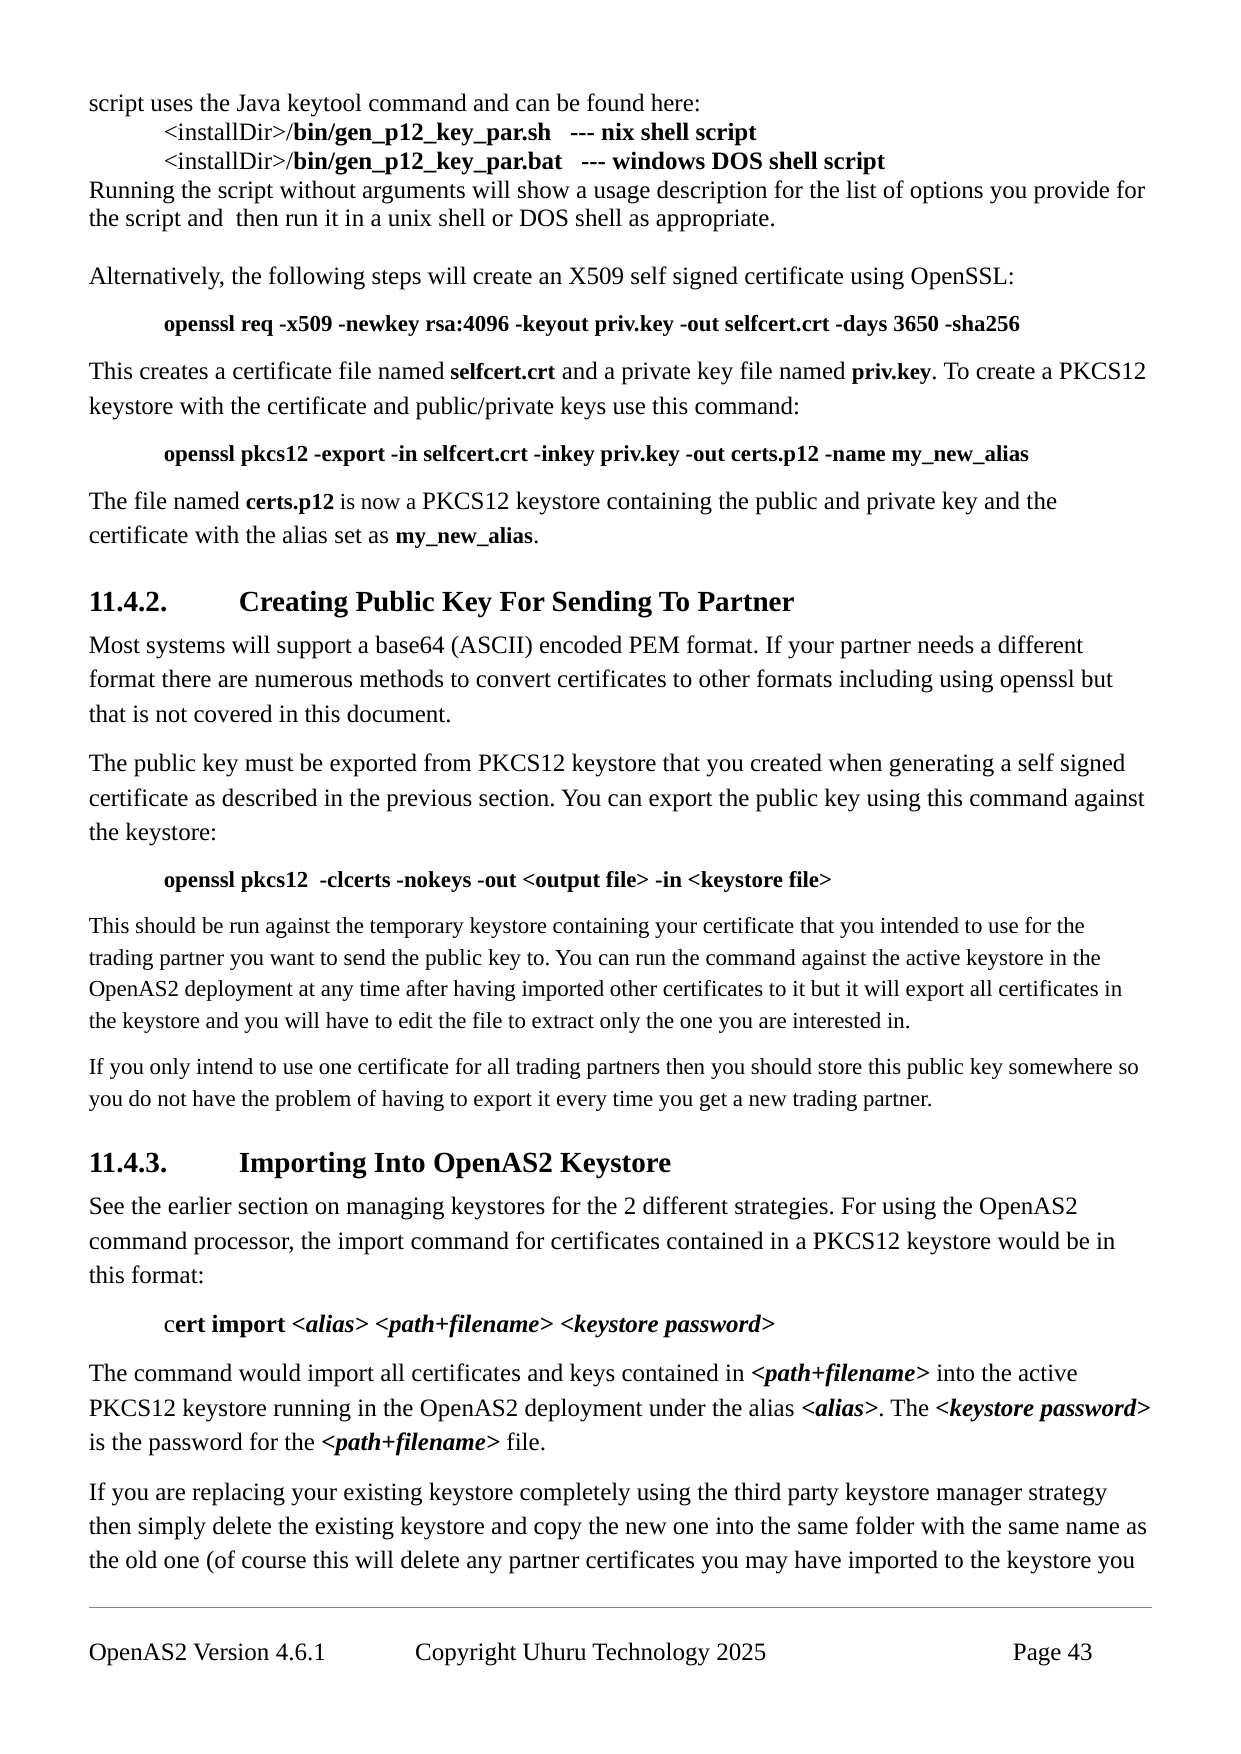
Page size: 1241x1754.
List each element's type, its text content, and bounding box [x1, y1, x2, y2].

subtitle Importing Into OpenAS2 Keystore [88, 1145, 1152, 1179]
text openssl req -x509 -newkey rsa:4096 -keyout priv.key -out selfcert.crt -days 3650 -sha256 [163, 310, 1152, 336]
subtitle Creating Public Key For Sending To Partner [88, 584, 1152, 618]
text If you only intend to use one certificate for all trading partners then you should store this public key somewhere so you do not have the problem of having to export it every time you get a new trading partner. [88, 1053, 1152, 1111]
text <installDir>/bin/gen_p12_key_par.bat --- windows DOS shell script [163, 146, 1152, 175]
text See the earlier section on managing keystores for the 2 different strategies. For using the OpenAS2 command processor, the import command for certificates contained in a PKCS12 keystore would be in this format: [88, 1191, 1152, 1289]
text Most systems will support a base64 (ASCII) encoded PEM format. If your partner needs a different format there are numerous methods to convert certificates to other formats including using openssl but that is not covered in this document. [88, 630, 1152, 728]
text openssl pkcs12 -export -in selfcert.crt -inkey priv.key -out certs.p12 -name my_new_alias [163, 440, 1152, 466]
text openssl pkcs12 -clcerts -nokeys -out <output file> -in <keystore file> [163, 866, 1152, 892]
text Running the script without arguments will show a usage description for the list of options you provide for the script and then run it in a unix shell or DOS shell as appropriate. [88, 175, 1152, 232]
text If you are replacing your existing keystore completely using the third party keystore manager strategy then simply delete the existing keystore and copy the new one into the same folder with the same name as the old one (of course this will delete any partner certificates you may have imported to the keystore you [88, 1477, 1152, 1574]
text This should be run against the temporary keystore containing your certificate that you intended to use for the trading partner you want to send the public key to. You can run the command against the active keystore in the OpenAS2 deployment at any time after having imported other certificates to it but it will export all certificates in the keystore and you will have to edit the file to extract only the one you are interested in. [88, 912, 1152, 1033]
text Alternatively, the following steps will create an X509 self signed certificate using OpenSSL: [88, 261, 1152, 290]
text script uses the Java keytool command and can be found here: [88, 88, 1152, 117]
text cert import <alias> <path+filename> <keystore password> [163, 1309, 1152, 1338]
text <installDir>/bin/gen_p12_key_par.sh --- nix shell script [163, 117, 1152, 146]
text The file named certs.p12 is now a PKCS12 keystore containing the public and private key and the certificate with the alias set as my_new_alias. [88, 486, 1152, 549]
text This creates a certificate file named selfcert.crt and a private key file named priv.key. To create a PKCS12 keystore with the certificate and public/private keys use this command: [88, 356, 1152, 419]
text The public key must be exported from PKCS12 keystore that you created when generating a self signed certificate as described in the previous section. You can export the public key using this command against the keystore: [88, 748, 1152, 846]
text The command would import all certificates and keys contained in <path+filename> into the active PKCS12 keystore running in the OpenAS2 deployment under the alias <alias>. The <keystore password> is the password for the <path+filename> file. [88, 1358, 1152, 1456]
